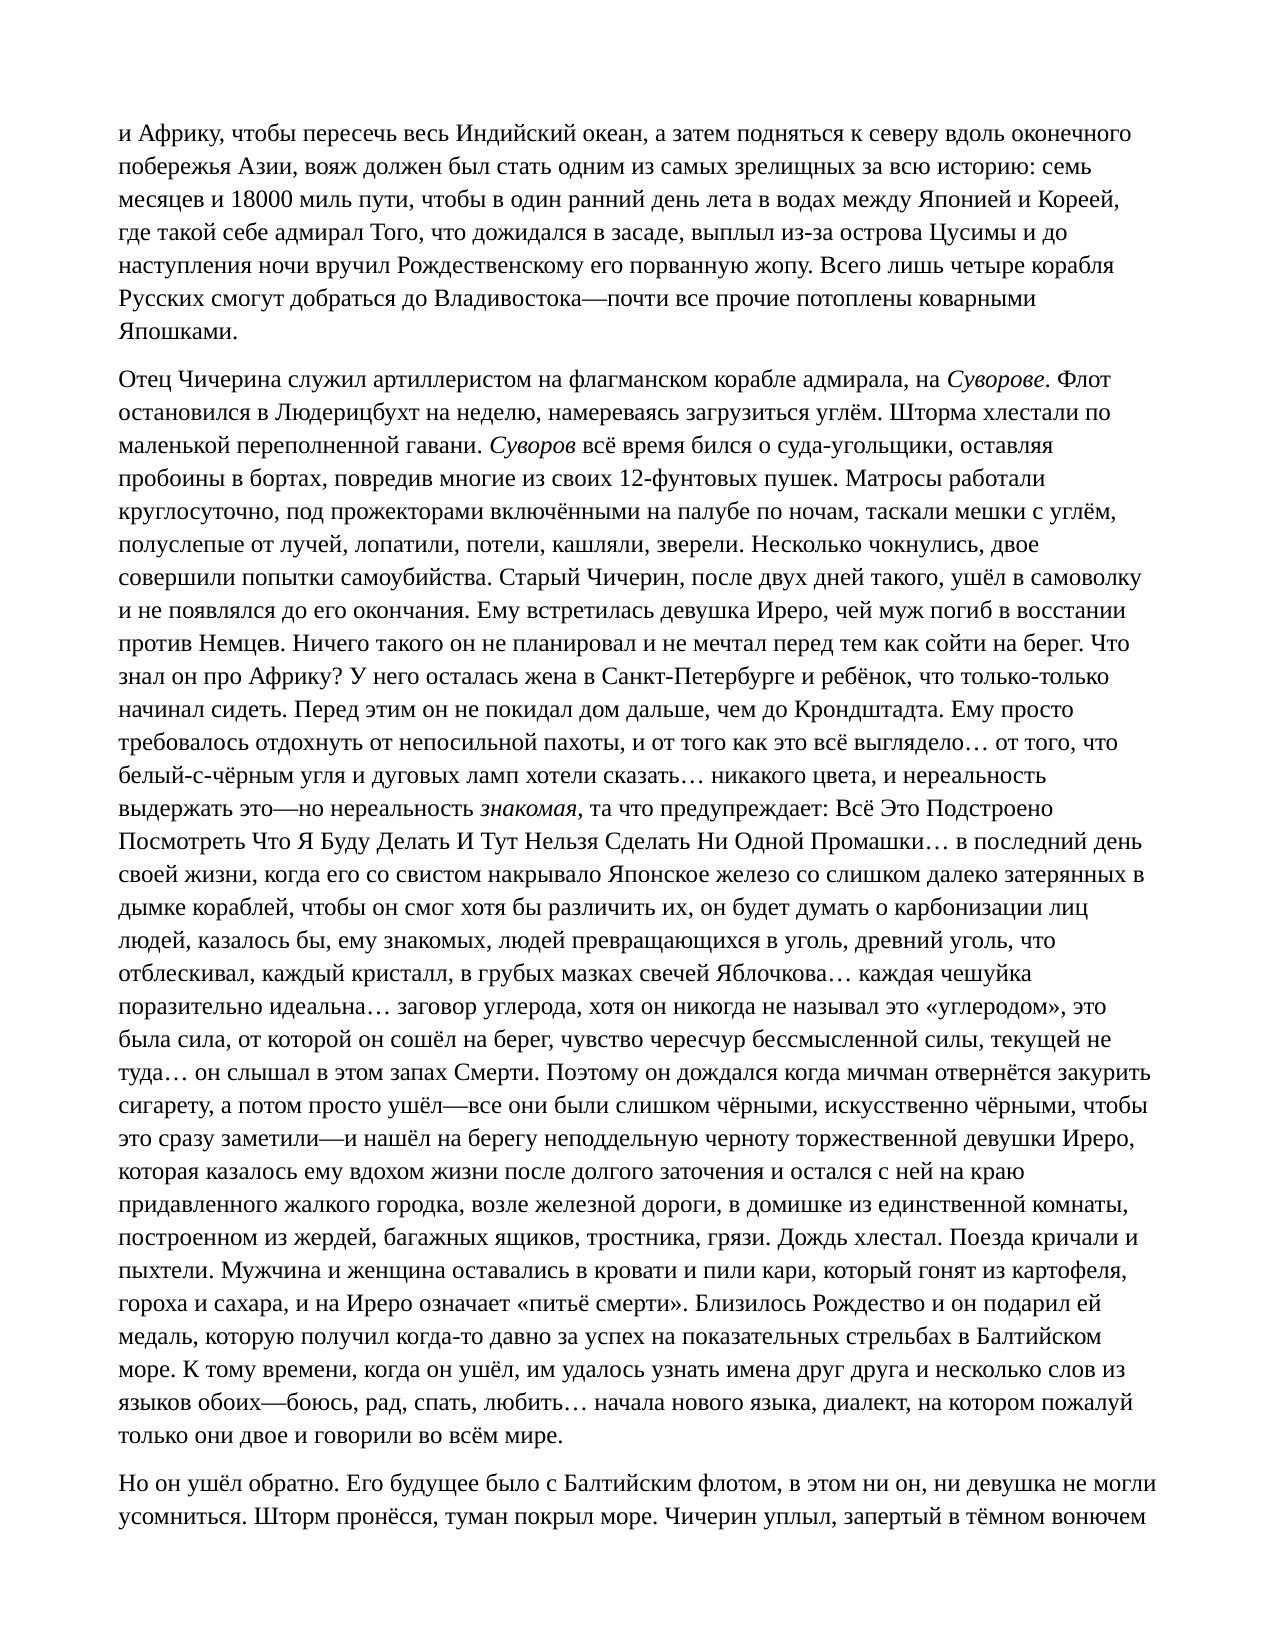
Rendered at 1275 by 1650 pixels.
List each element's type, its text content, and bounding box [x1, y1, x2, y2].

text Отец Чичерина служил артиллеристом на флагманском корабле адмирала, на Суворове. Флот остановился в Людерицбухт на неделю, намереваясь загрузиться углём. Шторма хлестали по маленькой переполненной гавани. Суворов всё время бился о суда-угольщики, оставляя пробоины в бортах, повредив многие из своих 12-фунтовых пушек. Матросы работали круглосуточно, под прожекторами включёнными на палубе по ночам, таскали мешки с углём, полуслепые от лучей, лопатили, потели, кашляли, зверели. Несколько чокнулись, двое совершили попытки самоубийства. Старый Чичерин, после двух дней такого, ушёл в самоволку и не появлялся до его окончания. Ему встретилась девушка Иреро, чей муж погиб в восстании против Немцев. Ничего такого он не планировал и не мечтал перед тем как сойти на берег. Что знал он про Африку? У него осталась жена в Санкт-Петербурге и ребёнок, что только-только начинал сидеть. Перед этим он не покидал дом дальше, чем до Крондштадта. Ему просто требовалось отдохнуть от непосильной пахоты, и от того как это всё выглядело… от того, что белый-с-чёрным угля и дуговых ламп хотели сказать… никакого цвета, и нереальность выдержать это—но нереальность знакомая, та что предупреждает: Всё Это Подстроено Посмотреть Что Я Буду Делать И Тут Нельзя Сделать Ни Одной Промашки… в последний день своей жизни, когда его со свистом накрывало Японское железо со слишком далеко затерянных в дымке кораблей, чтобы он смог хотя бы различить их, он будет думать о карбонизации лиц людей, казалось бы, ему знакомых, людей превращающихся в уголь, древний уголь, что отблескивал, каждый кристалл, в грубых мазках свечей Яблочкова… каждая чешуйка поразительно идеальна… заговор углерода, хотя он никогда не называл это «углеродом», это была сила, от которой он сошёл на берег, чувство чересчур бессмысленной силы, текущей не туда… он слышал в этом запах Смерти. Поэтому он дождался когда мичман отвернётся закурить сигарету, а потом просто ушёл—все они были слишком чёрными, искусственно чёрными, чтобы это сразу заметили—и нашёл на берегу неподдельную черноту торжественной девушки Иреро, которая казалось ему вдохом жизни после долгого заточения и остался с ней на краю придавленного жалкого городка, возле железной дороги, в домишке из единственной комнаты, построенном из жердей, багажных ящиков, тростника, грязи. Дождь хлестал. Поезда кричали и пыхтели. Мужчина и женщина оставались в кровати и пили кари, который гонят из картофеля, гороха и сахара, и на Иреро означает «питьё смерти». Близилось Рождество и он подарил ей медаль, которую получил когда-то давно за успех на показательных стрельбах в Балтийском море. К тому времени, когда он ушёл, им удалось узнать имена друг друга и несколько слов из языков обоих—боюсь, рад, спать, любить… начала нового языка, диалект, на котором пожалуй только они двое и говорили во всём мире. [118, 364, 1157, 1449]
text и Африку, чтобы пересечь весь Индийский океан, а затем подняться к северу вдоль оконечного побережья Азии, вояж должен был стать одним из самых зрелищных за всю историю: семь месяцев и 18000 миль пути, чтобы в один ранний день лета в водах между Японией и Кореей, где такой себе адмирал Того, что дожидался в засаде, выплыл из-за острова Цусимы и до наступления ночи вручил Рождественскому его порванную жопу. Всего лишь четыре корабля Русских смогут добраться до Владивостока—почти все прочие потоплены коварными Япошками. [118, 118, 1157, 345]
text Но он ушёл обратно. Его будущее было с Балтийским флотом, в этом ни он, ни девушка не могли усомниться. Шторм пронёсся, туман покрыл море. Чичерин уплыл, запертый в тёмном вонючем [118, 1468, 1157, 1530]
